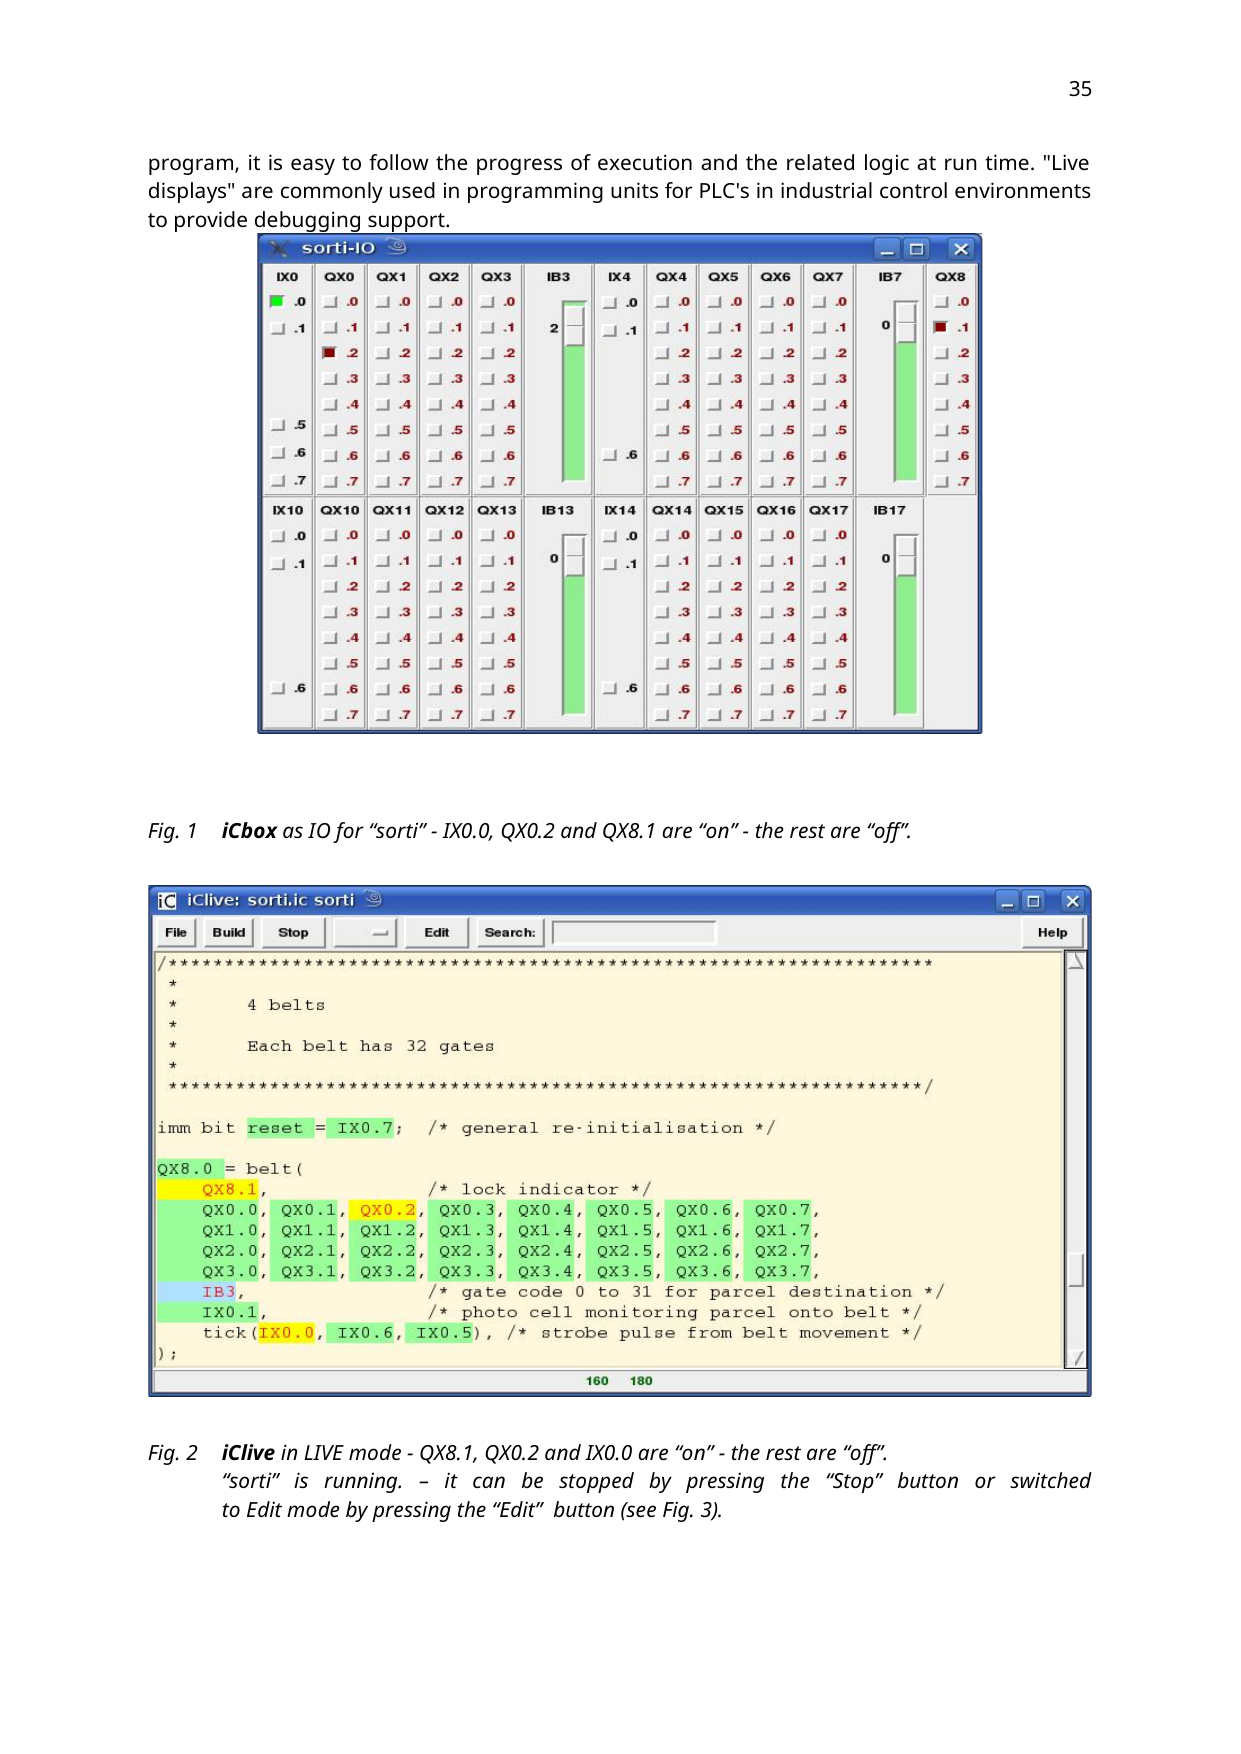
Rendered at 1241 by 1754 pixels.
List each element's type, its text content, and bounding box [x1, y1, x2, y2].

picture [148, 885, 1092, 1397]
text Fig. 2 iClive in LIVE mode - QX8.1, QX0.2 and IX0.0 are “on” - the rest are “off”. “sorti” is running. – it can be stopped by pressing the “Stop” button or switched to Edit mode by pressing the “Edit” button (see Fig. 3). [148, 1438, 1092, 1523]
text Fig. 1 iCbox as IO for “sorti” - IX0.0, QX0.2 and QX8.1 are “on” - the rest are “off”. [148, 816, 1092, 844]
picture [257, 233, 983, 734]
text program, it is easy to follow the progress of execution and the related logic at run time. "Live displays" are commonly used in programming units for PLC's in industrial control environments to provide debugging support. [148, 148, 1092, 233]
